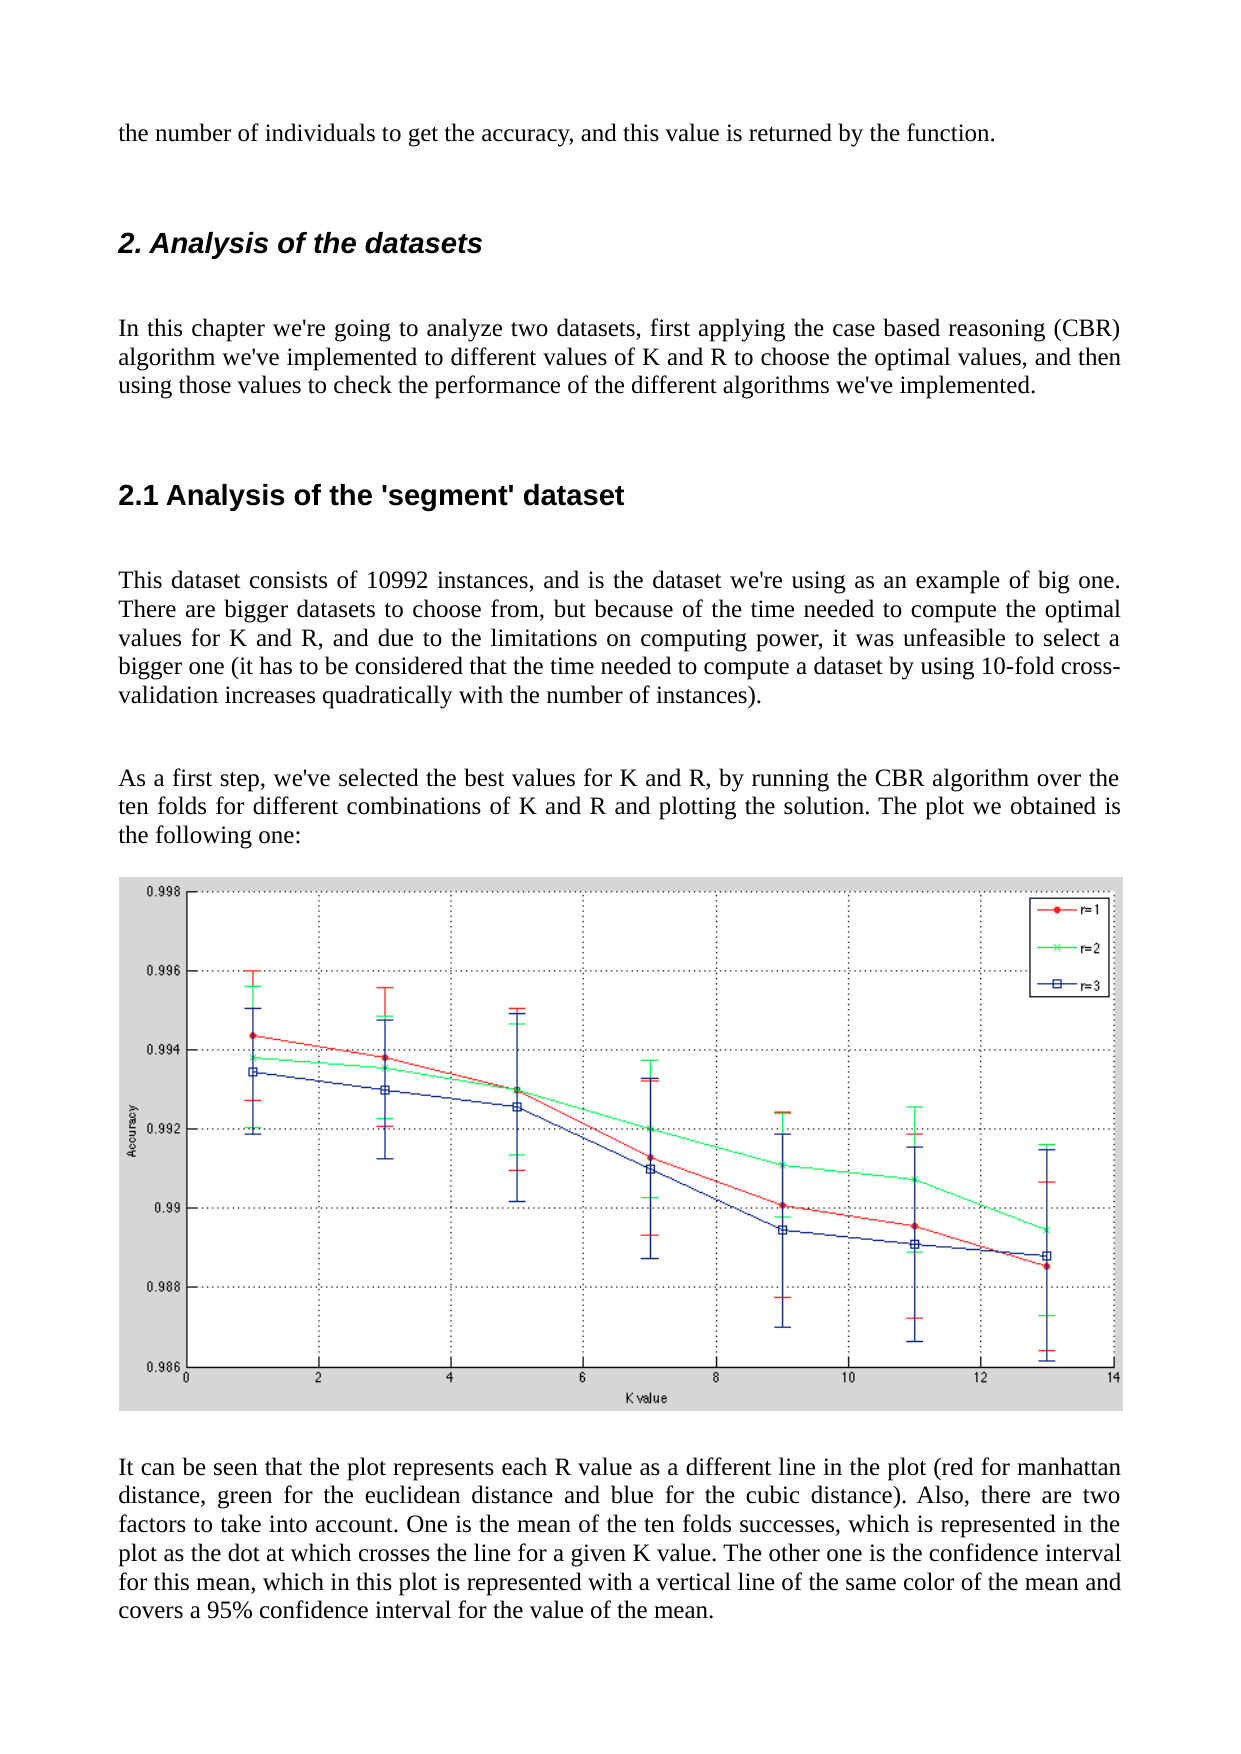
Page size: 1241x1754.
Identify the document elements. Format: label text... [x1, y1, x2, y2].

text As a first step, we've selected the best values for K and R, by running the CBR algorithm over the ten folds for different combinations of K and R and plotting the solution. The plot we obtained is the following one: [118, 763, 1122, 849]
text the number of individuals to get the accuracy, and this value is returned by the function. [118, 118, 1122, 147]
text In this chapter we're going to analyze two datasets, first applying the case based reasoning (CBR) algorithm we've implemented to different values of K and R to choose the optimal values, and then using those values to check the performance of the different algorithms we've implemented. [118, 313, 1122, 399]
text This dataset consists of 10992 instances, and is the dataset we're using as an example of big one. There are bigger datasets to choose from, but because of the time needed to compute the optimal values for K and R, and due to the limitations on computing power, it was unfeasible to select a bigger one (it has to be considered that the time needed to compute a dataset by using 10-fold cross-validation increases quadratically with the number of instances). [118, 565, 1122, 709]
picture [119, 877, 1123, 1411]
subtitle 2. Analysis of the datasets [118, 226, 1122, 259]
text It can be seen that the plot represents each R value as a different line in the plot (red for manhattan distance, green for the euclidean distance and blue for the cubic distance). Also, there are two factors to take into account. One is the mean of the ten folds successes, which is represented in the plot as the dot at which crosses the line for a given K value. The other one is the confidence interval for this mean, which in this plot is represented with a vertical line of the same color of the mean and covers a 95% confidence interval for the value of the mean. [118, 1452, 1122, 1624]
subtitle 2.1 Analysis of the 'segment' dataset [118, 478, 1122, 511]
